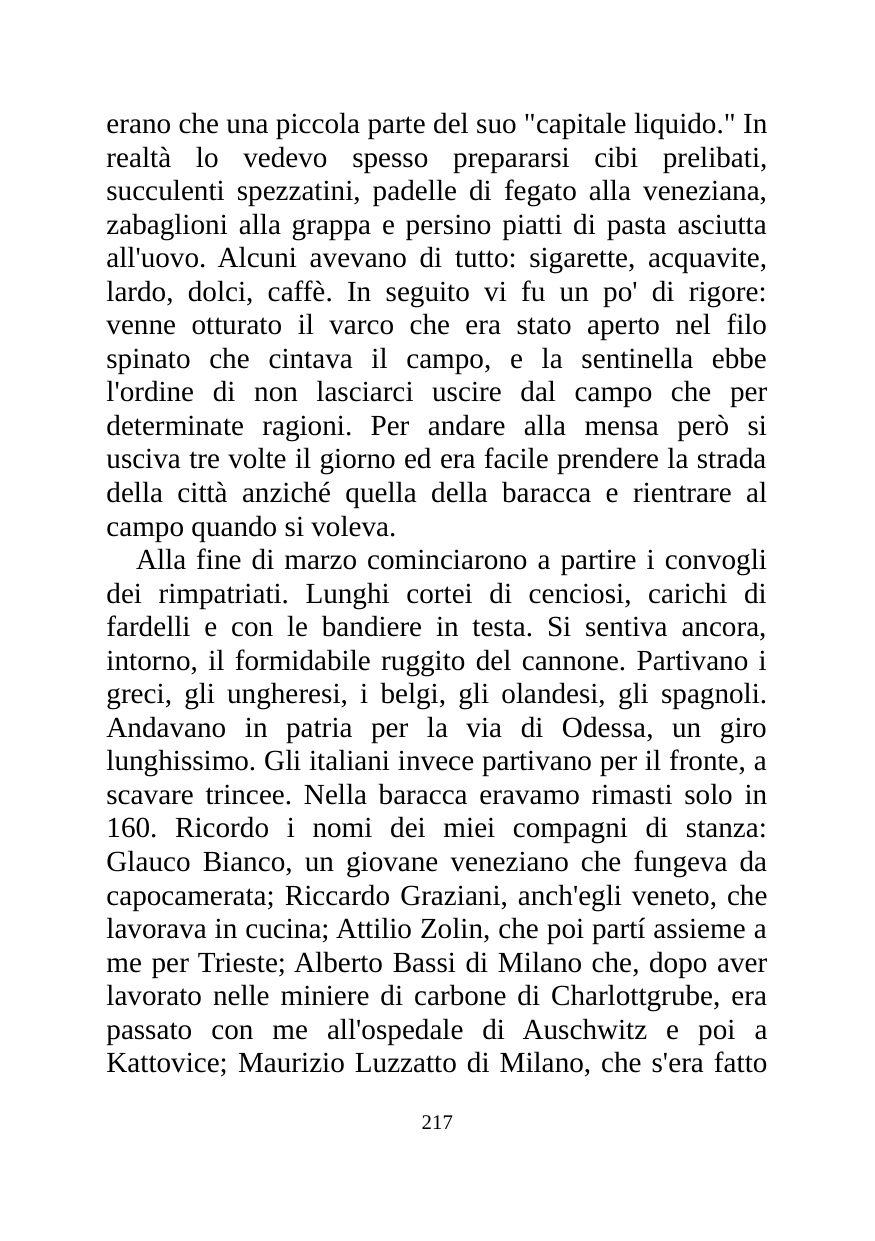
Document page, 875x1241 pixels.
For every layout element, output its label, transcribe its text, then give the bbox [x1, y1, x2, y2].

text erano che una piccola parte del suo "capitale liquido." In realtà lo vedevo spesso prepararsi cibi prelibati, succulenti spezzatini, padelle di fegato alla veneziana, zabaglioni alla grappa e persino piatti di pasta asciutta all'uovo. Alcuni avevano di tutto: sigarette, acquavite, lardo, dolci, caffè. In seguito vi fu un po' di rigore: venne otturato il varco che era stato aperto nel filo spinato che cintava il campo, e la sentinella ebbe l'ordine di non lasciarci uscire dal campo che per determinate ragioni. Per andare alla mensa però si usciva tre volte il giorno ed era facile prendere la strada della città anziché quella della baracca e rientrare al campo quando si voleva. [106, 106, 768, 542]
text Alla fine di marzo cominciarono a partire i convogli dei rimpatriati. Lunghi cortei di cenciosi, carichi di fardelli e con le bandiere in testa. Si sentiva ancora, intorno, il formidabile ruggito del cannone. Partivano i greci, gli ungheresi, i belgi, gli olandesi, gli spagnoli. Andavano in patria per la via di Odessa, un giro lunghissimo. Gli italiani invece partivano per il fronte, a scavare trincee. Nella baracca eravamo rimasti solo in 160. Ricordo i nomi dei miei compagni di stanza: Glauco Bianco, un giovane veneziano che fungeva da capocamerata; Riccardo Graziani, anch'egli veneto, che lavorava in cucina; Attilio Zolin, che poi partí assieme a me per Trieste; Alberto Bassi di Milano che, dopo aver lavorato nelle miniere di carbone di Charlottgrube, era passato con me all'ospedale di Auschwitz e poi a Kattovice; Maurizio Luzzatto di Milano, che s'era fatto [106, 542, 768, 1079]
